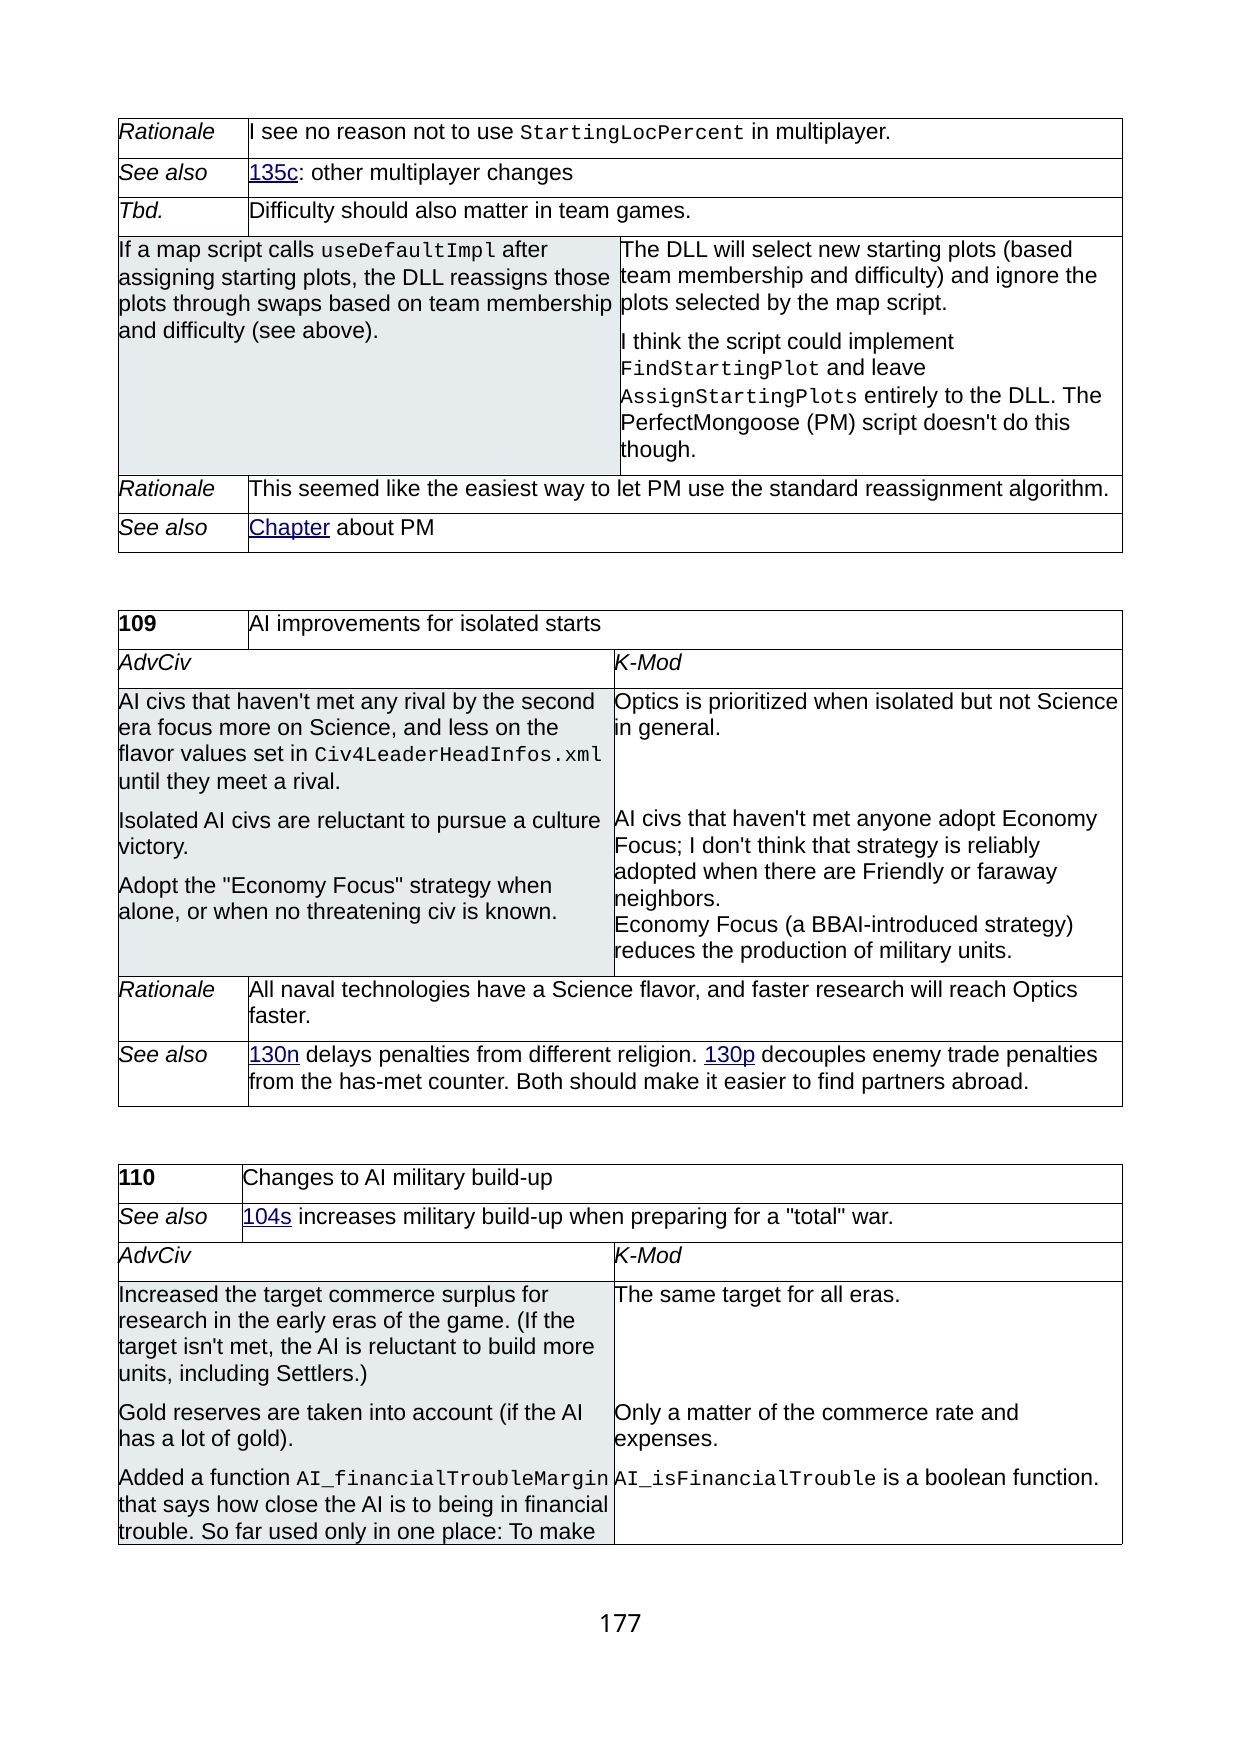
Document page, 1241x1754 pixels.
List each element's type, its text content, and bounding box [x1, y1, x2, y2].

table_cell 104s increases military build-up when preparing for a "total" war. [243, 1204, 1122, 1242]
table_cell Rationale [119, 476, 248, 513]
table_cell Chapter about PM [249, 514, 1122, 552]
table_cell Optics is prioritized when isolated but not Science in general. AI civs that haven't met anyone adopt Economy Focus; I don't think that strategy is reliably adopted when there are Friendly or faraway neighbors. Economy Focus (a BBAI-introduced strategy) reduces the production of military units. [615, 689, 1122, 976]
table_header 109 [119, 611, 248, 649]
table_cell Increased the target commerce surplus for research in the early eras of the game. (If the target isn't met, the AI is reluctant to build more units, including Settlers.) Gold reserves are taken into account (if the AI has a lot of gold). Added a function AI_financialTroubleMargin that says how close the AI is to being in financial trouble. So far used only in one place: To make [119, 1282, 614, 1544]
table_cell K-Mod [615, 1243, 1122, 1281]
table_header 110 [119, 1165, 242, 1203]
table_cell The same target for all eras. Only a matter of the commerce rate and expenses. AI_isFinancialTrouble is a boolean function. [615, 1282, 1122, 1544]
table_cell 135c: other multiplayer changes [249, 159, 1122, 197]
table_cell 130n delays penalties from different religion. 130p decouples enemy trade penalties from the has-met counter. Both should make it easier to find partners abroad. [249, 1042, 1122, 1106]
table_header Changes to AI military build-up [243, 1165, 1122, 1203]
table_cell See also [119, 514, 248, 552]
table_cell Difficulty should also matter in team games. [249, 198, 1122, 236]
table_cell Tbd. [119, 198, 248, 236]
table_cell Rationale [119, 977, 248, 1041]
table_cell Rationale [119, 119, 248, 158]
table_cell This seemed like the easiest way to let PM use the standard reassignment algorithm. [249, 476, 1122, 513]
table_cell K-Mod [615, 650, 1122, 687]
table_cell AdvCiv [119, 1243, 614, 1281]
table_cell I see no reason not to use StartingLocPercent in multiplayer. [249, 119, 1122, 158]
table_cell AdvCiv [119, 650, 614, 687]
table_cell If a map script calls useDefaultImpl after assigning starting plots, the DLL reassigns those plots through swaps based on team membership and difficulty (see above). [119, 237, 620, 474]
table_cell See also [119, 1042, 248, 1106]
table_cell All naval technologies have a Science flavor, and faster research will reach Optics faster. [249, 977, 1122, 1041]
table_cell AI civs that haven't met any rival by the second era focus more on Science, and less on the flavor values set in Civ4LeaderHeadInfos.xml until they meet a rival. Isolated AI civs are reluctant to pursue a culture victory. Adopt the "Economy Focus" strategy when alone, or when no threatening civ is known. [119, 689, 614, 976]
table_cell The DLL will select new starting plots (based team membership and difficulty) and ignore the plots selected by the map script. I think the script could implement FindStartingPlot and leave AssignStartingPlots entirely to the DLL. The PerfectMongoose (PM) script doesn't do this though. [621, 237, 1122, 474]
table_header AI improvements for isolated starts [249, 611, 1122, 649]
table_cell See also [119, 1204, 242, 1242]
table_cell See also [119, 159, 248, 197]
